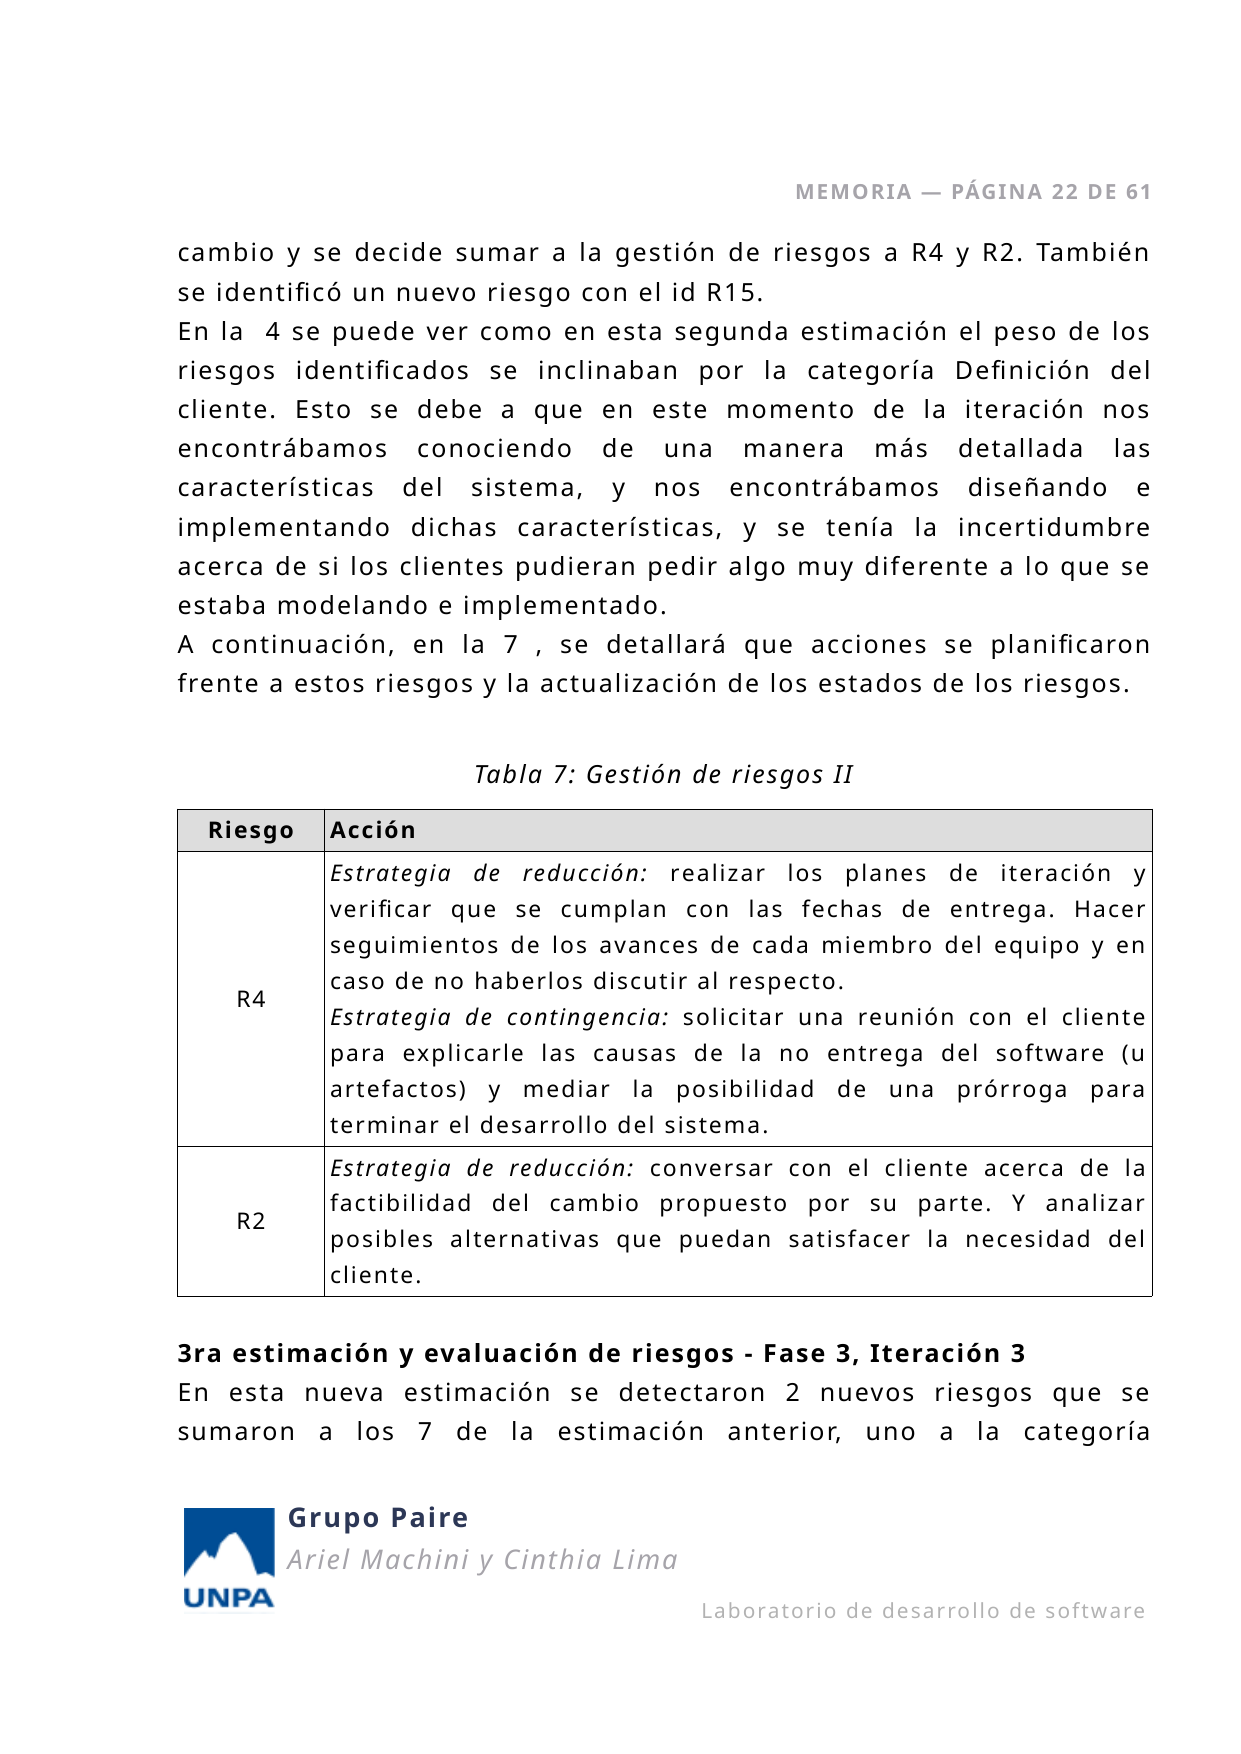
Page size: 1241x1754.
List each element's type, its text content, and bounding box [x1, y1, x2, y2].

table_cell R4 [178, 852, 324, 1146]
table_cell R2 [178, 1147, 324, 1296]
table_header Acción [325, 810, 1152, 851]
text A continuación, en la 7 , se detallará que acciones se planificaron frente a estos riesgos y la actualización de los estados de los riesgos. [177, 627, 1152, 700]
picture [184, 1508, 275, 1614]
table_cell Estrategia de reducción: conversar con el cliente acerca de la factibilidad del cambio propuesto por su parte. Y analizar posibles alternativas que puedan satisfacer la necesidad del cliente. [325, 1147, 1152, 1296]
text En la 4 se puede ver como en esta segunda estimación el peso de los riesgos identificados se inclinaban por la categoría Definición del cliente. Esto se debe a que en este momento de la iteración nos encontrábamos conociendo de una manera más detallada las características del sistema, y nos encontrábamos diseñando e implementando dichas características, y se tenía la incertidumbre acerca de si los clientes pudieran pedir algo muy diferente a lo que se estaba modelando e implementado. [177, 313, 1152, 622]
text En esta nueva estimación se detectaron 2 nuevos riesgos que se sumaron a los 7 de la estimación anterior, uno a la categoría [177, 1375, 1152, 1448]
table_cell Estrategia de reducción: realizar los planes de iteración y verificar que se cumplan con las fechas de entrega. Hacer seguimientos de los avances de cada miembro del equipo y en caso de no haberlos discutir al respecto. Estrategia de contingencia: solicitar una reunión con el cliente para explicarle las causas de la no entrega del software (u artefactos) y mediar la posibilidad de una prórroga para terminar el desarrollo del sistema. [325, 852, 1152, 1146]
text cambio y se decide sumar a la gestión de riesgos a R4 y R2. También se identificó un nuevo riesgo con el id R15. [177, 235, 1152, 308]
table_header Riesgo [178, 810, 324, 851]
text Tabla 7: Gestión de riesgos II [177, 757, 1152, 791]
text 3ra estimación y evaluación de riesgos - Fase 3, Iteración 3 [177, 1336, 1152, 1369]
